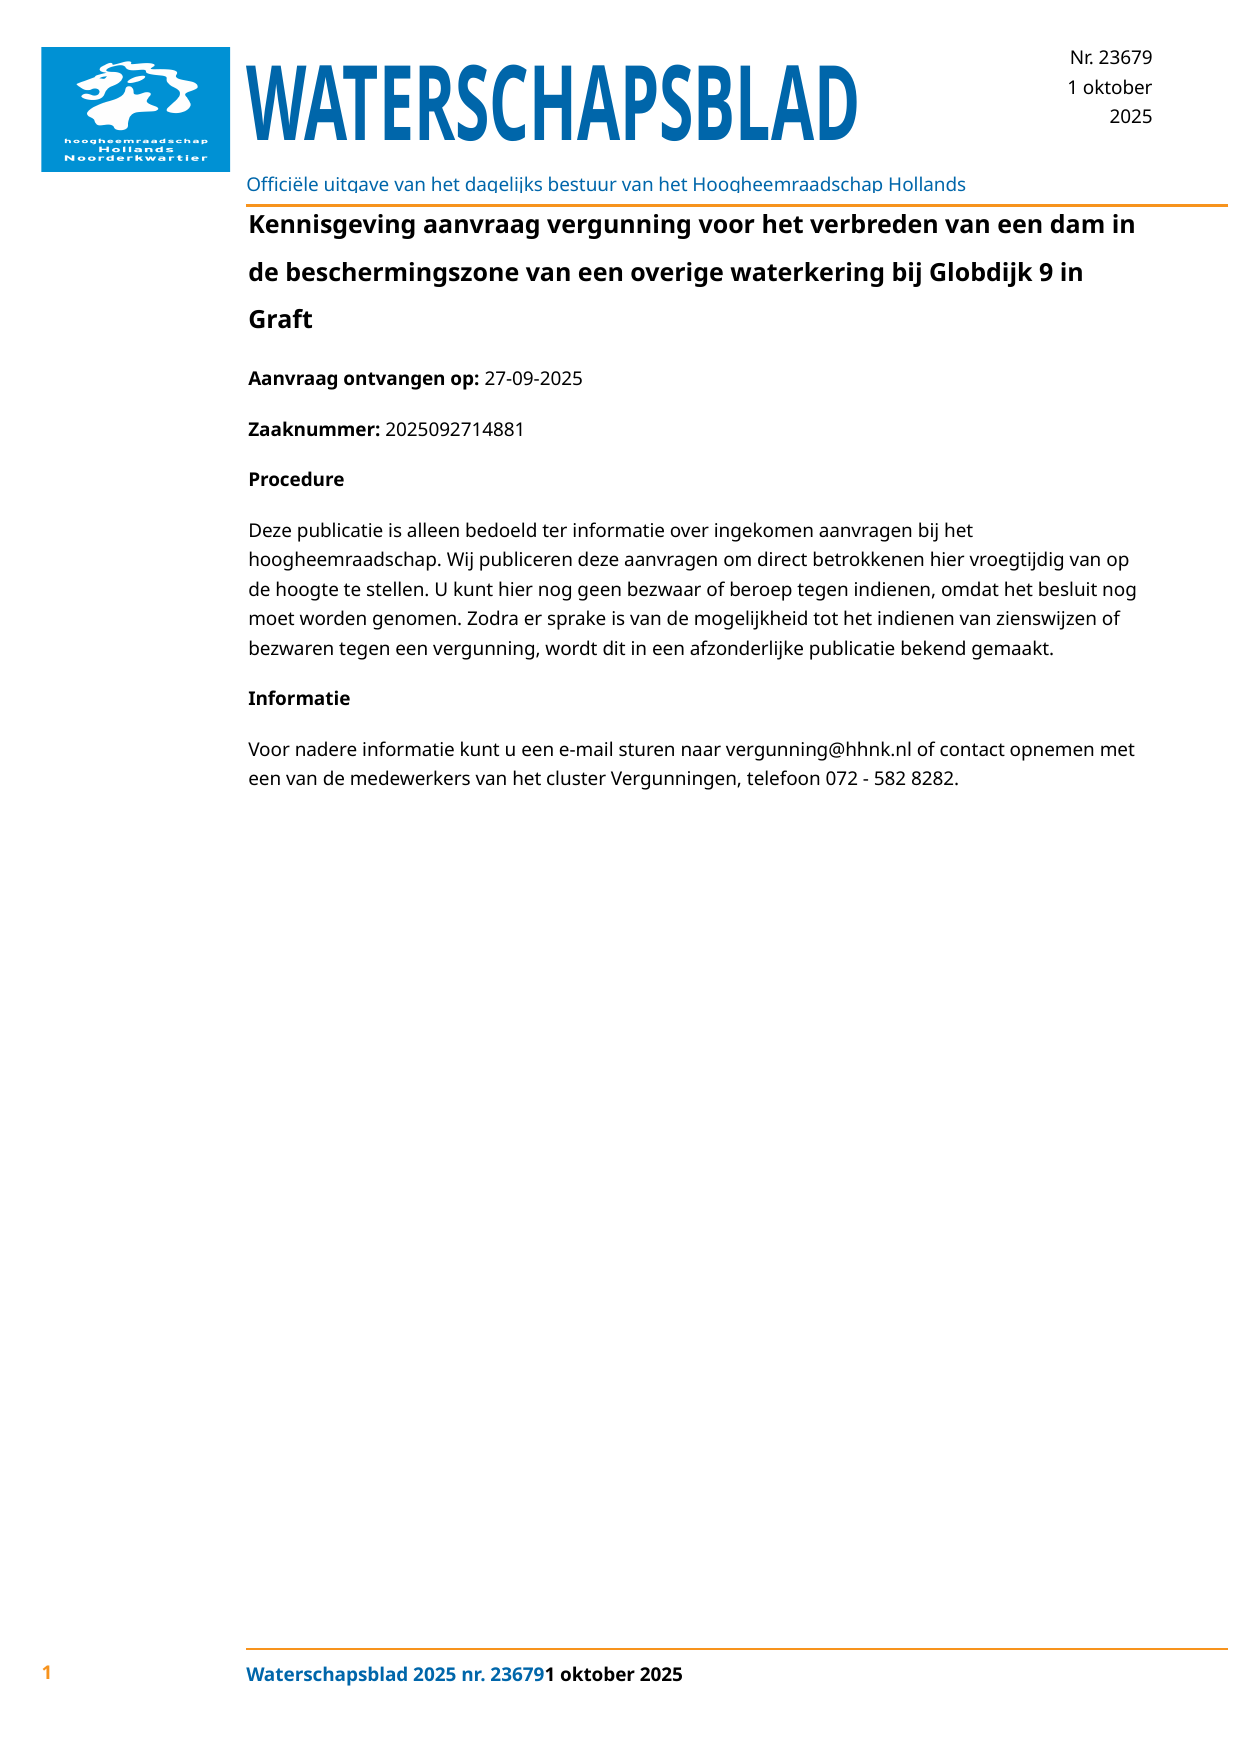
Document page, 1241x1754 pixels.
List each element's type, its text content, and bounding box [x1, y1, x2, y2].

text Procedure [248, 466, 1152, 492]
picture [78, 64, 122, 99]
text Informatie [248, 686, 1152, 711]
picture [129, 76, 144, 82]
text Deze publicatie is alleen bedoeld ter informatie over ingekomen aanvragen bij het hoogheemraadschap. Wij publiceren deze aanvragen om direct betrokkenen hier vroegtijdig van op de hoogte te stellen. U kunt hier nog geen bezwaar of beroep tegen indienen, omdat het besluit nog moet worden genomen. Zodra er sprake is van de mogelijkheid tot het indienen van zienswijzen of bezwaren tegen een vergunning, wordt dit in een afzonderlijke publicatie bekend gemaakt. [248, 517, 1152, 661]
text Zaaknummer: 2025092714881 [248, 416, 1152, 442]
text Voor nadere informatie kunt u een e-mail sturen naar vergunning@hhnk.nl of contact opnemen met een van de medewerkers van het cluster Vergunningen, telefoon 072 - 582 8282. [248, 736, 1152, 791]
picture [88, 87, 157, 130]
text Aanvraag ontvangen op: 27-09-2025 [248, 366, 1152, 391]
text Kennisgeving aanvraag vergunning voor het verbreden van een dam in de beschermingszone van een overige waterkering bij Globdijk 9 in Graft [248, 207, 1152, 336]
picture [118, 62, 197, 112]
